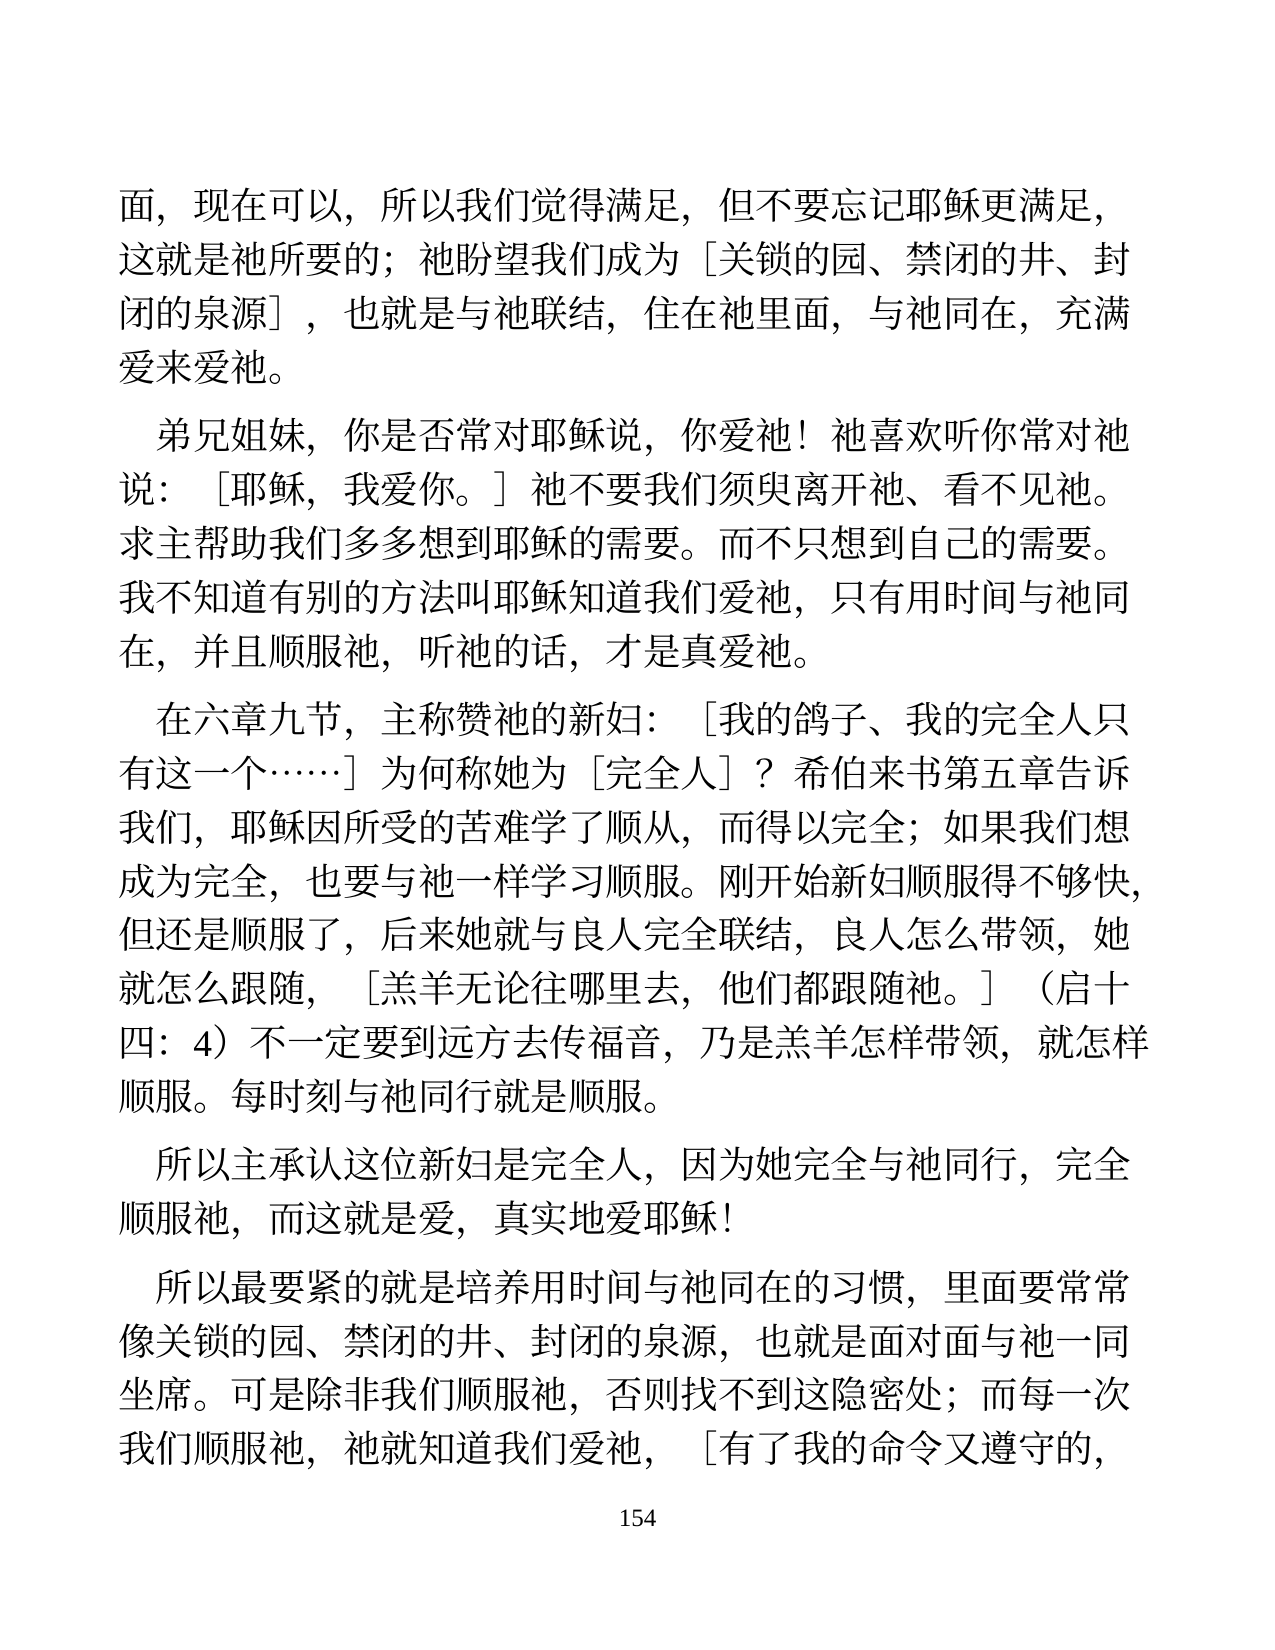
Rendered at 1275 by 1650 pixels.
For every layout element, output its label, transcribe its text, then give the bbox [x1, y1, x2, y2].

text 面，现在可以，所以我们觉得满足，但不要忘记耶稣更满足，这就是祂所要的；祂盼望我们成为［关锁的园、禁闭的井、封闭的泉源］，也就是与祂联结，住在祂里面，与祂同在，充满爱来爱祂。 [118, 176, 1157, 392]
text 弟兄姐妹，你是否常对耶稣说，你爱祂！祂喜欢听你常对祂说：［耶稣，我爱你。］祂不要我们须臾离开祂、看不见祂。求主帮助我们多多想到耶稣的需要。而不只想到自己的需要。我不知道有别的方法叫耶稣知道我们爱祂，只有用时间与祂同在，并且顺服祂，听祂的话，才是真爱祂。 [118, 406, 1157, 676]
text 在六章九节，主称赞祂的新妇：［我的鸽子、我的完全人只有这一个……］为何称她为［完全人］？希伯来书第五章告诉我们，耶稣因所受的苦难学了顺从，而得以完全；如果我们想成为完全，也要与祂一样学习顺服。刚开始新妇顺服得不够快，但还是顺服了，后来她就与良人完全联结，良人怎么带领，她就怎么跟随，［羔羊无论往哪里去，他们都跟随祂。］（启十四：4）不一定要到远方去传福音，乃是羔羊怎样带领，就怎样顺服。每时刻与祂同行就是顺服。 [118, 690, 1157, 1121]
text 所以主承认这位新妇是完全人，因为她完全与祂同行，完全顺服祂，而这就是爱，真实地爱耶稣！ [118, 1136, 1157, 1243]
text 所以最要紧的就是培养用时间与祂同在的习惯，里面要常常像关锁的园、禁闭的井、封闭的泉源，也就是面对面与祂一同坐席。可是除非我们顺服祂，否则找不到这隐密处；而每一次我们顺服祂，祂就知道我们爱祂，［有了我的命令又遵守的， [118, 1258, 1157, 1473]
